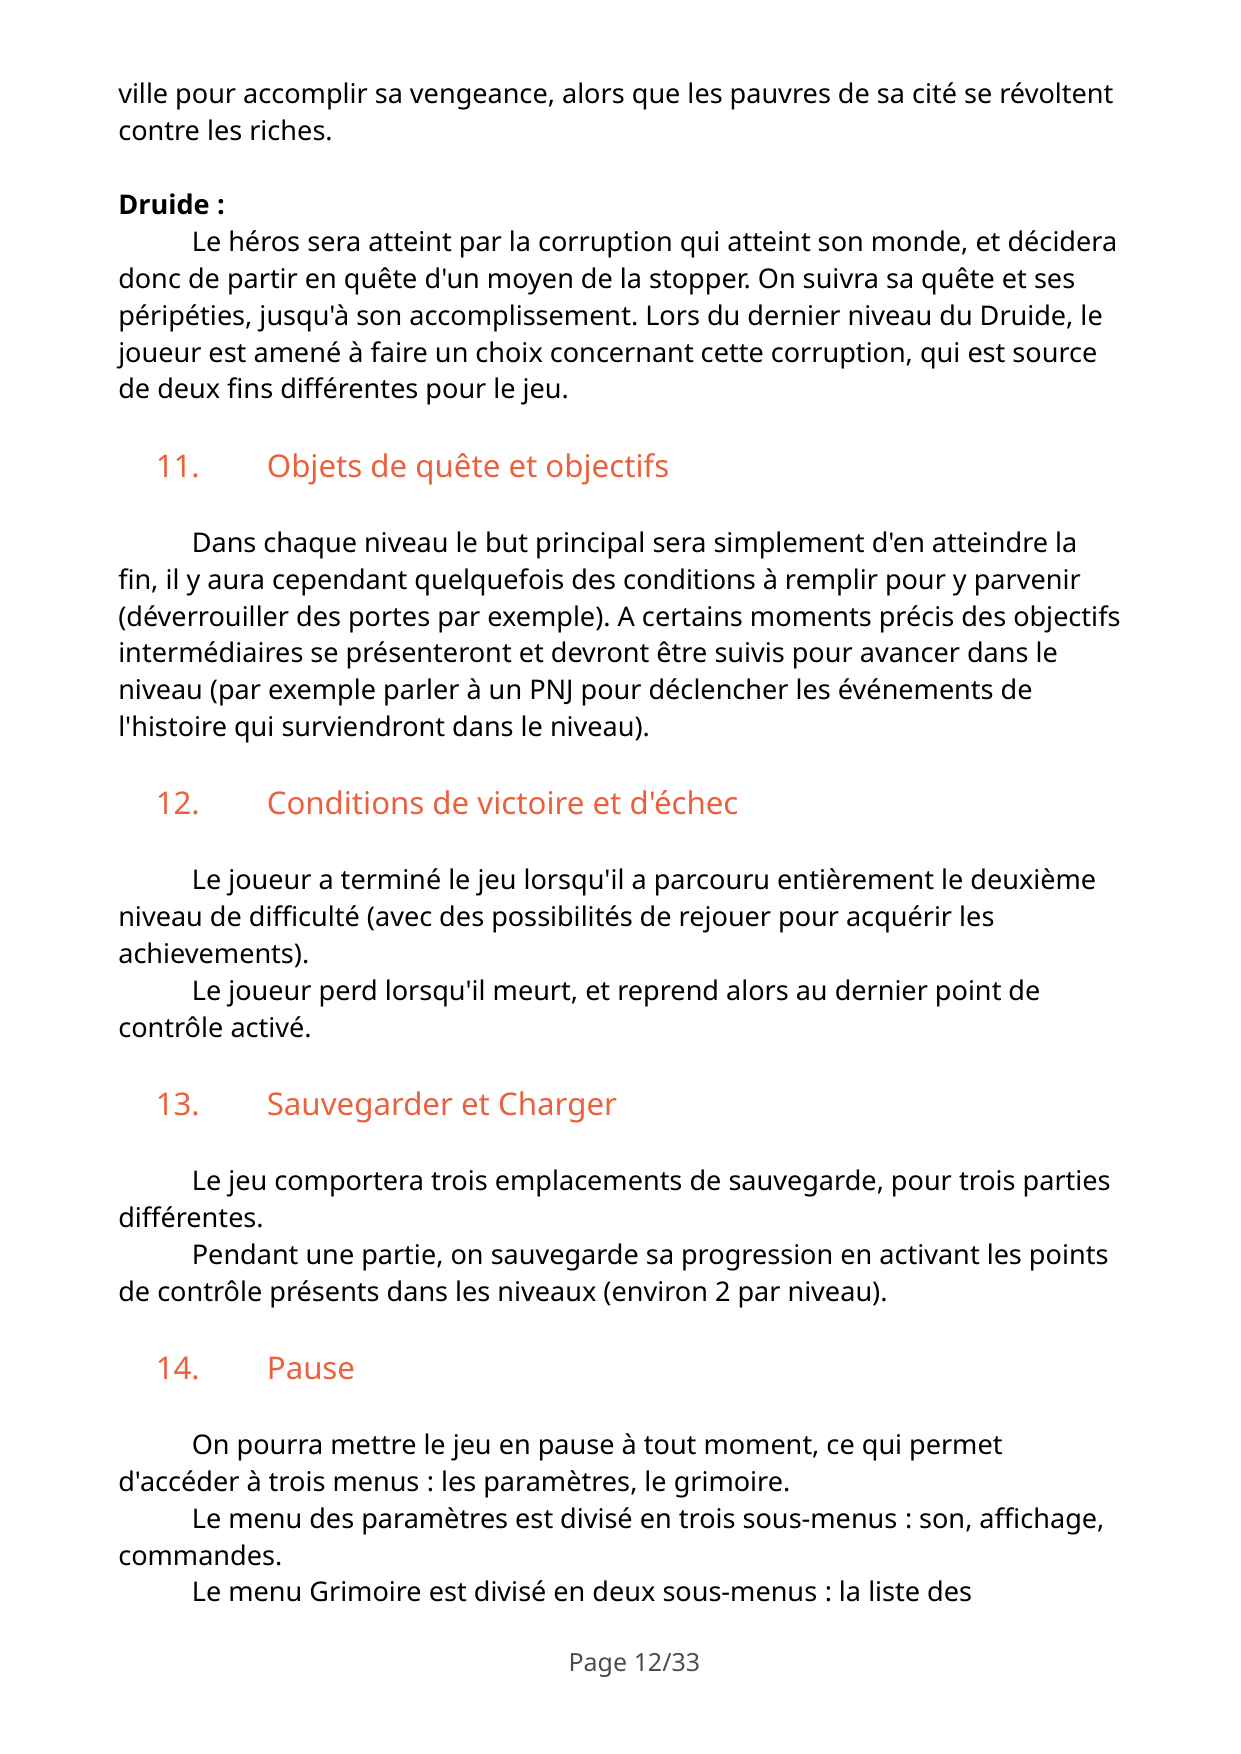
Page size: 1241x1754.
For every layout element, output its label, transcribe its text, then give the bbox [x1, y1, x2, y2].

text Le joueur perd lorsqu'il meurt, et reprend alors au dernier point de contrôle activé. [118, 971, 1122, 1045]
text Le héros sera atteint par la corruption qui atteint son monde, et décidera donc de partir en quête d'un moyen de la stopper. On suivra sa quête et ses péripéties, jusqu'à son accomplissement. Lors du dernier niveau du Druide, le joueur est amené à faire un choix concernant cette corruption, qui est source de deux fins différentes pour le jeu. [118, 222, 1122, 407]
list Pause [156, 1346, 1122, 1388]
list Objets de quête et objectifs [156, 444, 1122, 486]
text On pourra mettre le jeu en pause à tout moment, ce qui permet d'accéder à trois menus : les paramètres, le grimoire. [118, 1425, 1122, 1499]
text Pendant une partie, on sauvegarde sa progression en activant les points de contrôle présents dans les niveaux (environ 2 par niveau). [118, 1235, 1122, 1309]
text Dans chaque niveau le but principal sera simplement d'en atteindre la fin, il y aura cependant quelquefois des conditions à remplir pour y parvenir (déverrouiller des portes par exemple). A certains moments précis des objectifs intermédiaires se présenteront et devront être suivis pour avancer dans le niveau (par exemple parler à un PNJ pour déclencher les événements de l'histoire qui surviendront dans le niveau). [118, 523, 1122, 744]
text ville pour accomplir sa vengeance, alors que les pauvres de sa cité se révoltent contre les riches. [118, 75, 1122, 149]
list Conditions de victoire et d'échec [156, 781, 1122, 824]
text Le jeu comportera trois emplacements de sauvegarde, pour trois parties différentes. [118, 1162, 1122, 1235]
list Sauvegarder et Charger [156, 1082, 1122, 1125]
text Le joueur a terminé le jeu lorsqu'il a parcouru entièrement le deuxième niveau de difficulté (avec des possibilités de rejouer pour acquérir les achievements). [118, 861, 1122, 971]
text Le menu des paramètres est divisé en trois sous-menus : son, affichage, commandes. [118, 1499, 1122, 1573]
text Druide : [118, 186, 1122, 222]
text Le menu Grimoire est divisé en deux sous-menus : la liste des [118, 1573, 1122, 1610]
